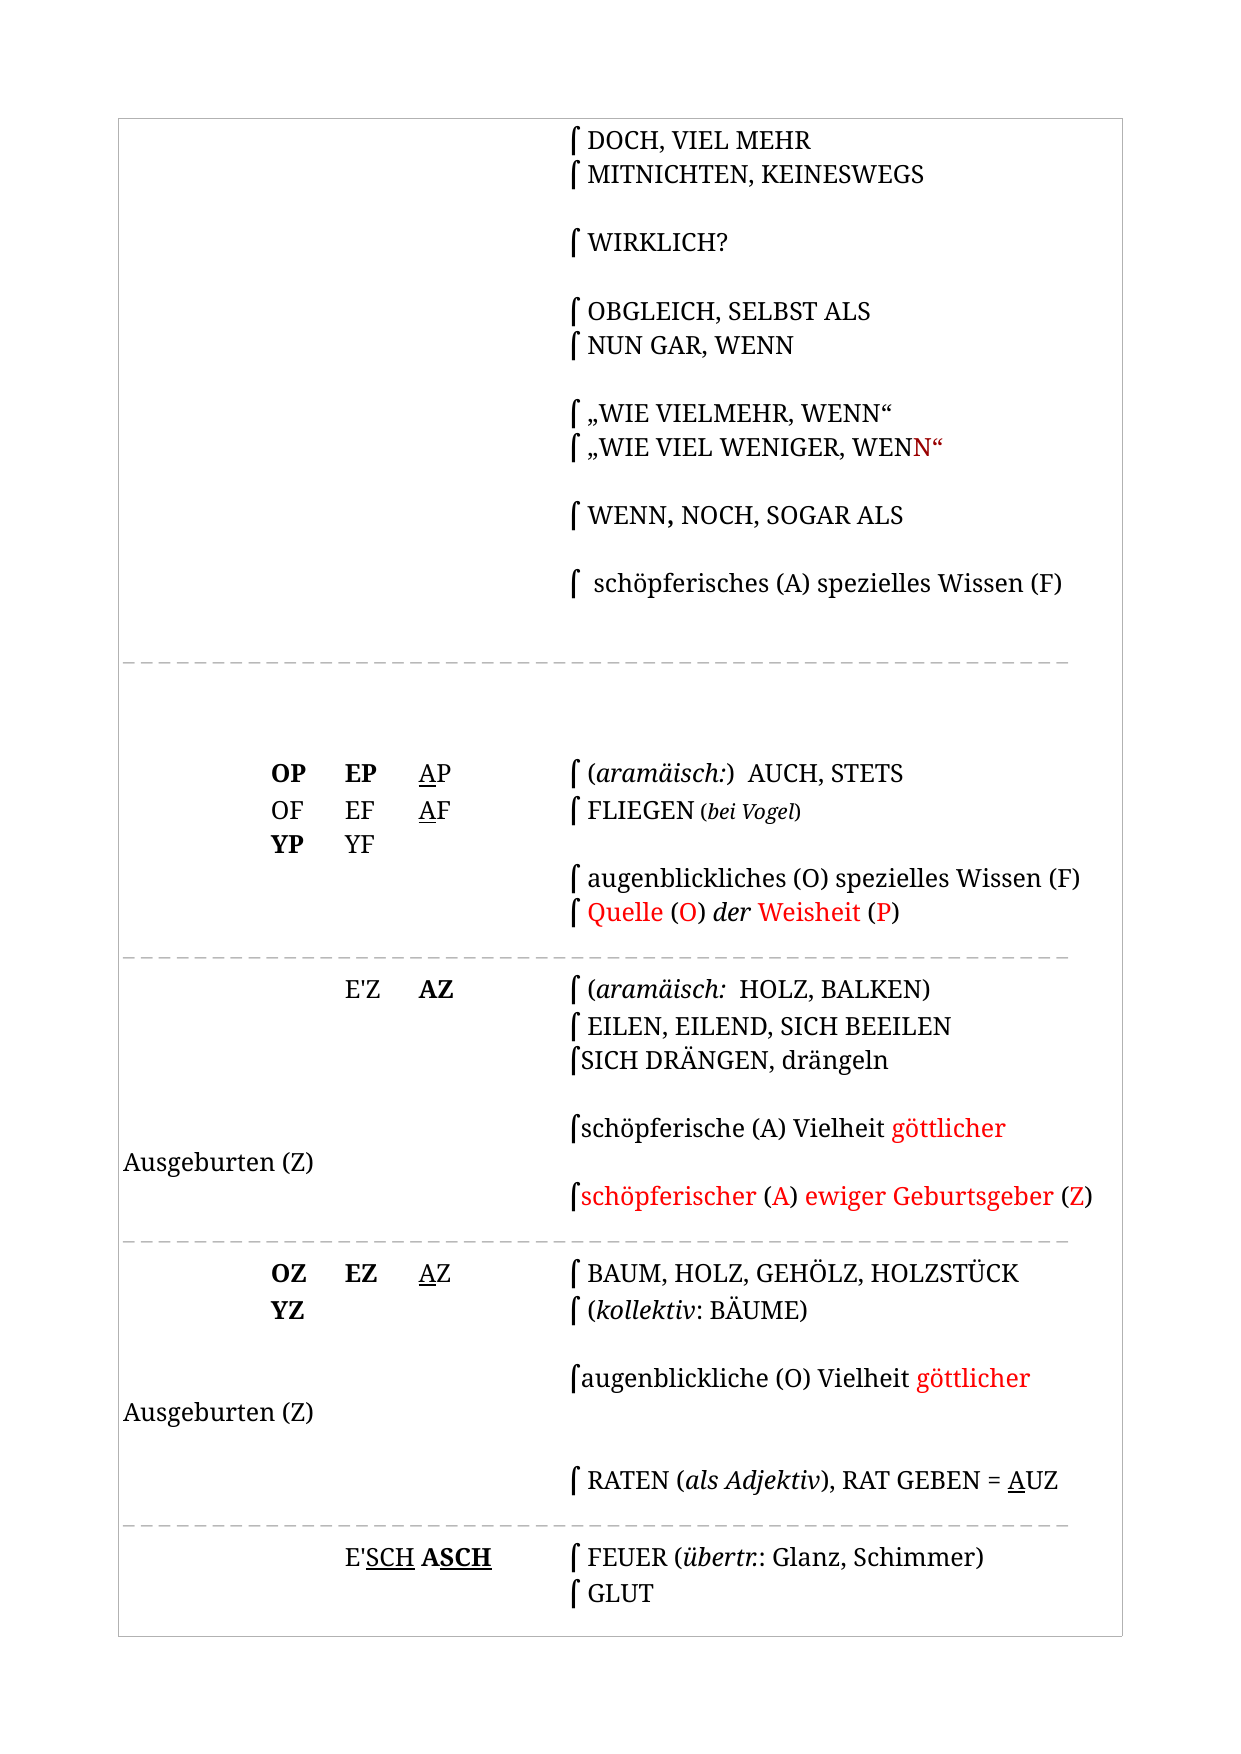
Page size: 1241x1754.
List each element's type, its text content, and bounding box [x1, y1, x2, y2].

text ⌠augenblickliche (O) Vielheit göttlicher Ausgeburten (Z) [123, 1360, 1117, 1428]
text _ _ _ _ _ _ _ _ _ _ _ _ _ _ _ _ _ _ _ _ _ _ _ _ _ _ _ _ _ _ _ _ _ _ _ _ _ _ _ _ _ _ _ _ _ _ _ _ _ _ _ _ _ [123, 634, 1117, 668]
text ⌠ GLUT [123, 1576, 1117, 1610]
text ⌠ RATEN (als Adjektiv), RAT GEBEN = AUZ [123, 1463, 1117, 1497]
text YP YF [123, 827, 1117, 861]
text ⌠ WIRKLICH? [123, 225, 1117, 259]
text ⌠ schöpferisches (A) spezielles Wissen (F) [123, 566, 1117, 600]
text 150 Pe OP EP AP ⌠ (aramäisch:) AUCH, STETS [123, 747, 1117, 793]
text ⌠schöpferische (A) Vielheit göttlicher Ausgeburten (Z) ⌠schöpferischer (A) ewiger Geburtsgeber (Z) [123, 1111, 1117, 1213]
text ⌠ WENN, NOCH, SOGAR ALS [123, 498, 1117, 532]
text ⌠ „WIE VIEL WENIGER, WENN“ [123, 429, 1117, 463]
text YZ ⌠ (kollektiv: BÄUME) [123, 1292, 1117, 1326]
text ⌠ DOCH, VIEL MEHR [123, 123, 1117, 157]
text 91 Ua E'Z AZ ⌠ (aramäisch: HOLZ, BALKEN) [123, 963, 1117, 1008]
text ⌠ Quelle (O) der Weisheit (P) [123, 895, 1117, 929]
text ⌠ EILEN, EILEND, SICH BEEILEN [123, 1008, 1117, 1042]
text ⌠ NUN GAR, WENN [123, 327, 1117, 361]
text 160 Ue OZ EZ AZ ⌠ BAUM, HOLZ, GEHÖLZ, HOLZSTÜCK [123, 1247, 1117, 1292]
text _ _ _ _ _ _ _ _ _ _ _ _ _ _ _ _ _ _ _ _ _ _ _ _ _ _ _ _ _ _ _ _ _ _ _ _ _ _ _ _ _ _ _ _ _ _ _ _ _ _ _ _ _ [123, 1213, 1117, 1247]
text ⌠ augenblickliches (O) spezielles Wissen (F) [123, 861, 1117, 895]
text ⌠ „WIE VIELMEHR, WENN“ [123, 395, 1117, 429]
text _ _ _ _ _ _ _ _ _ _ _ _ _ _ _ _ _ _ _ _ _ _ _ _ _ _ _ _ _ _ _ _ _ _ _ _ _ _ _ _ _ _ _ _ _ _ _ _ _ _ _ _ _ [123, 1497, 1117, 1531]
text _ _ _ _ _ _ _ _ _ _ _ _ _ _ _ _ _ _ _ _ _ _ _ _ _ _ _ _ _ _ _ _ _ _ _ _ _ _ _ _ _ _ _ _ _ _ _ _ _ _ _ _ _ [123, 929, 1117, 963]
text ⌠ OBGLEICH, SELBST ALS [123, 293, 1117, 327]
text ⌠ MITNICHTEN, KEINESWEGS [123, 157, 1117, 191]
text 301 sa E'SCH ASCH ⌠ FEUER (übertr.: Glanz, Schimmer) [123, 1531, 1117, 1576]
text OF EF AF ⌠ FLIEGEN (bei Vogel) [123, 793, 1117, 827]
text ⌠SICH DRÄNGEN, drängeln [123, 1042, 1117, 1077]
